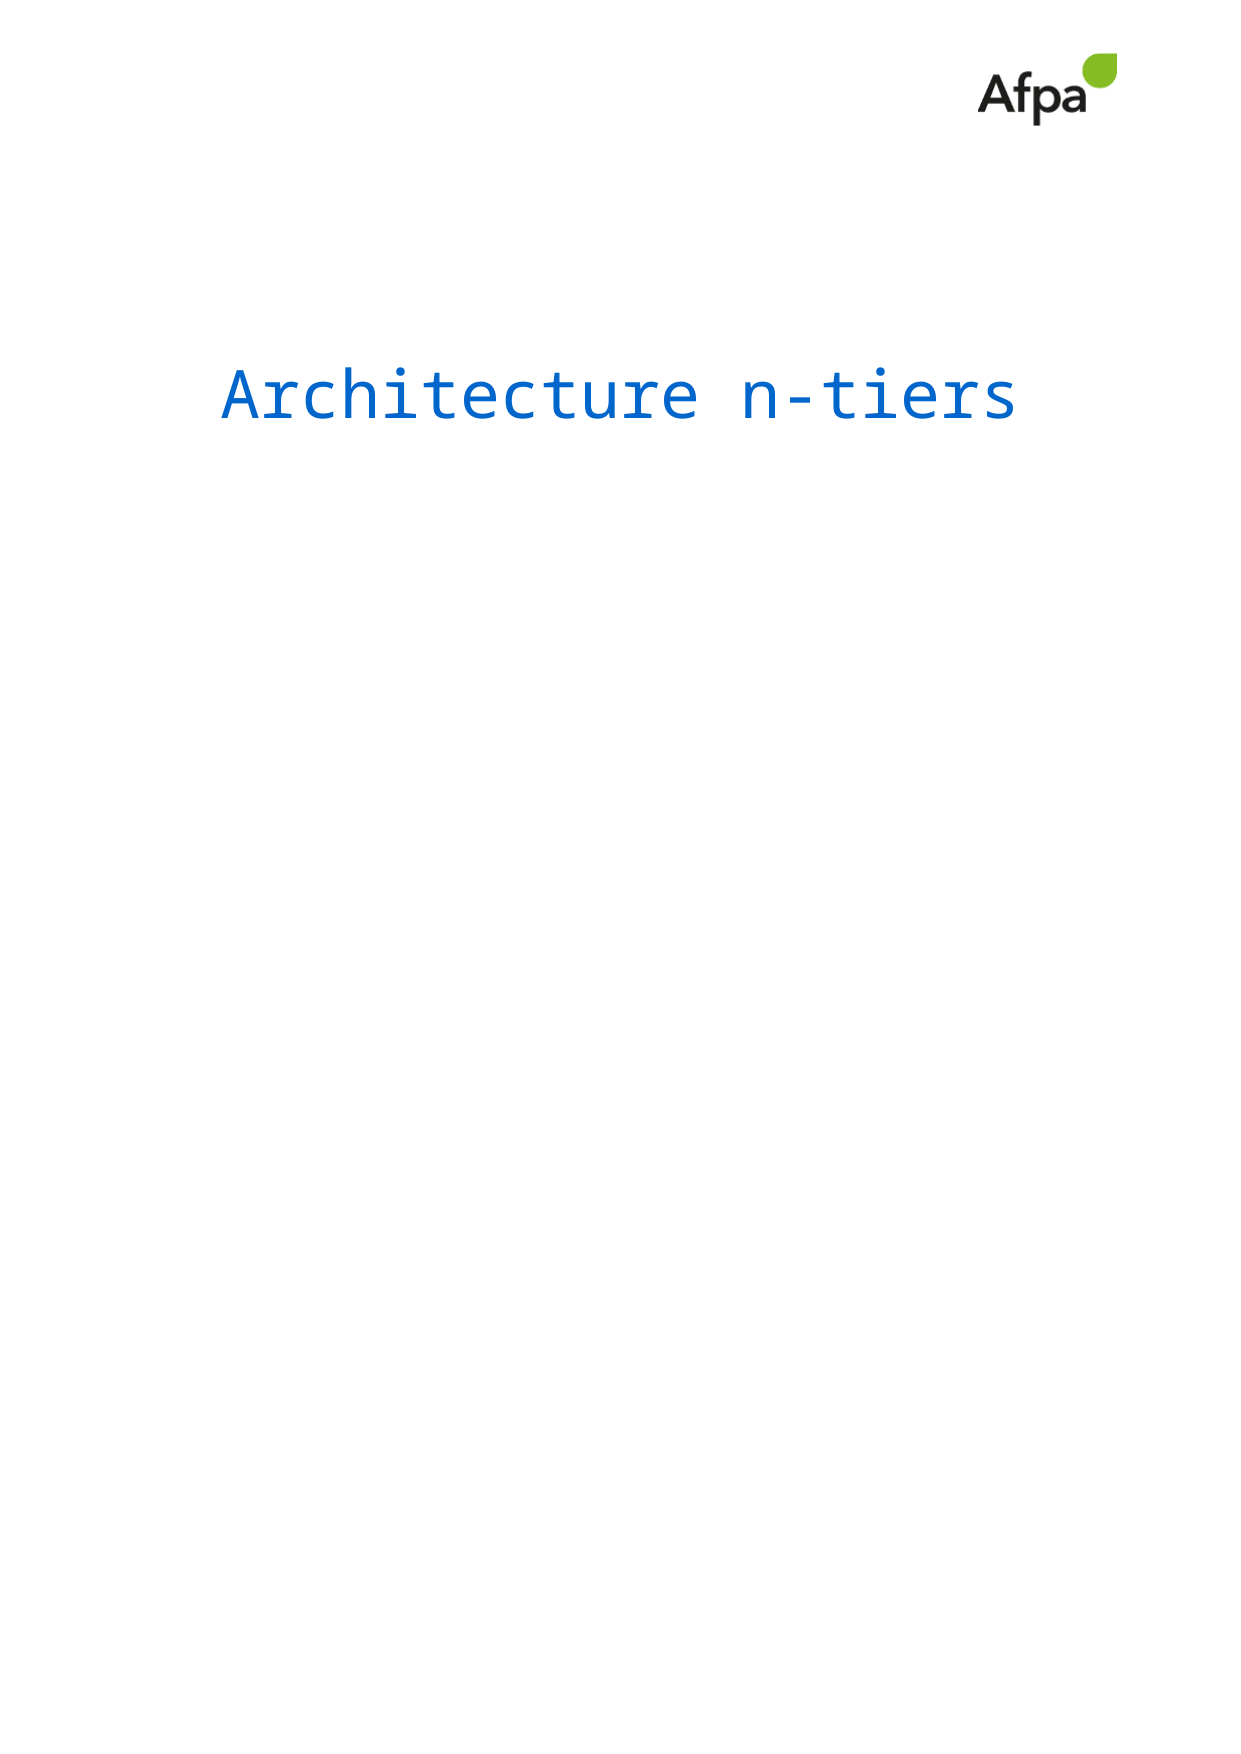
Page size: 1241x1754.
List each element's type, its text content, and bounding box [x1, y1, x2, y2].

picture [977, 53, 1117, 126]
text Architecture n-tiers [118, 347, 1122, 438]
